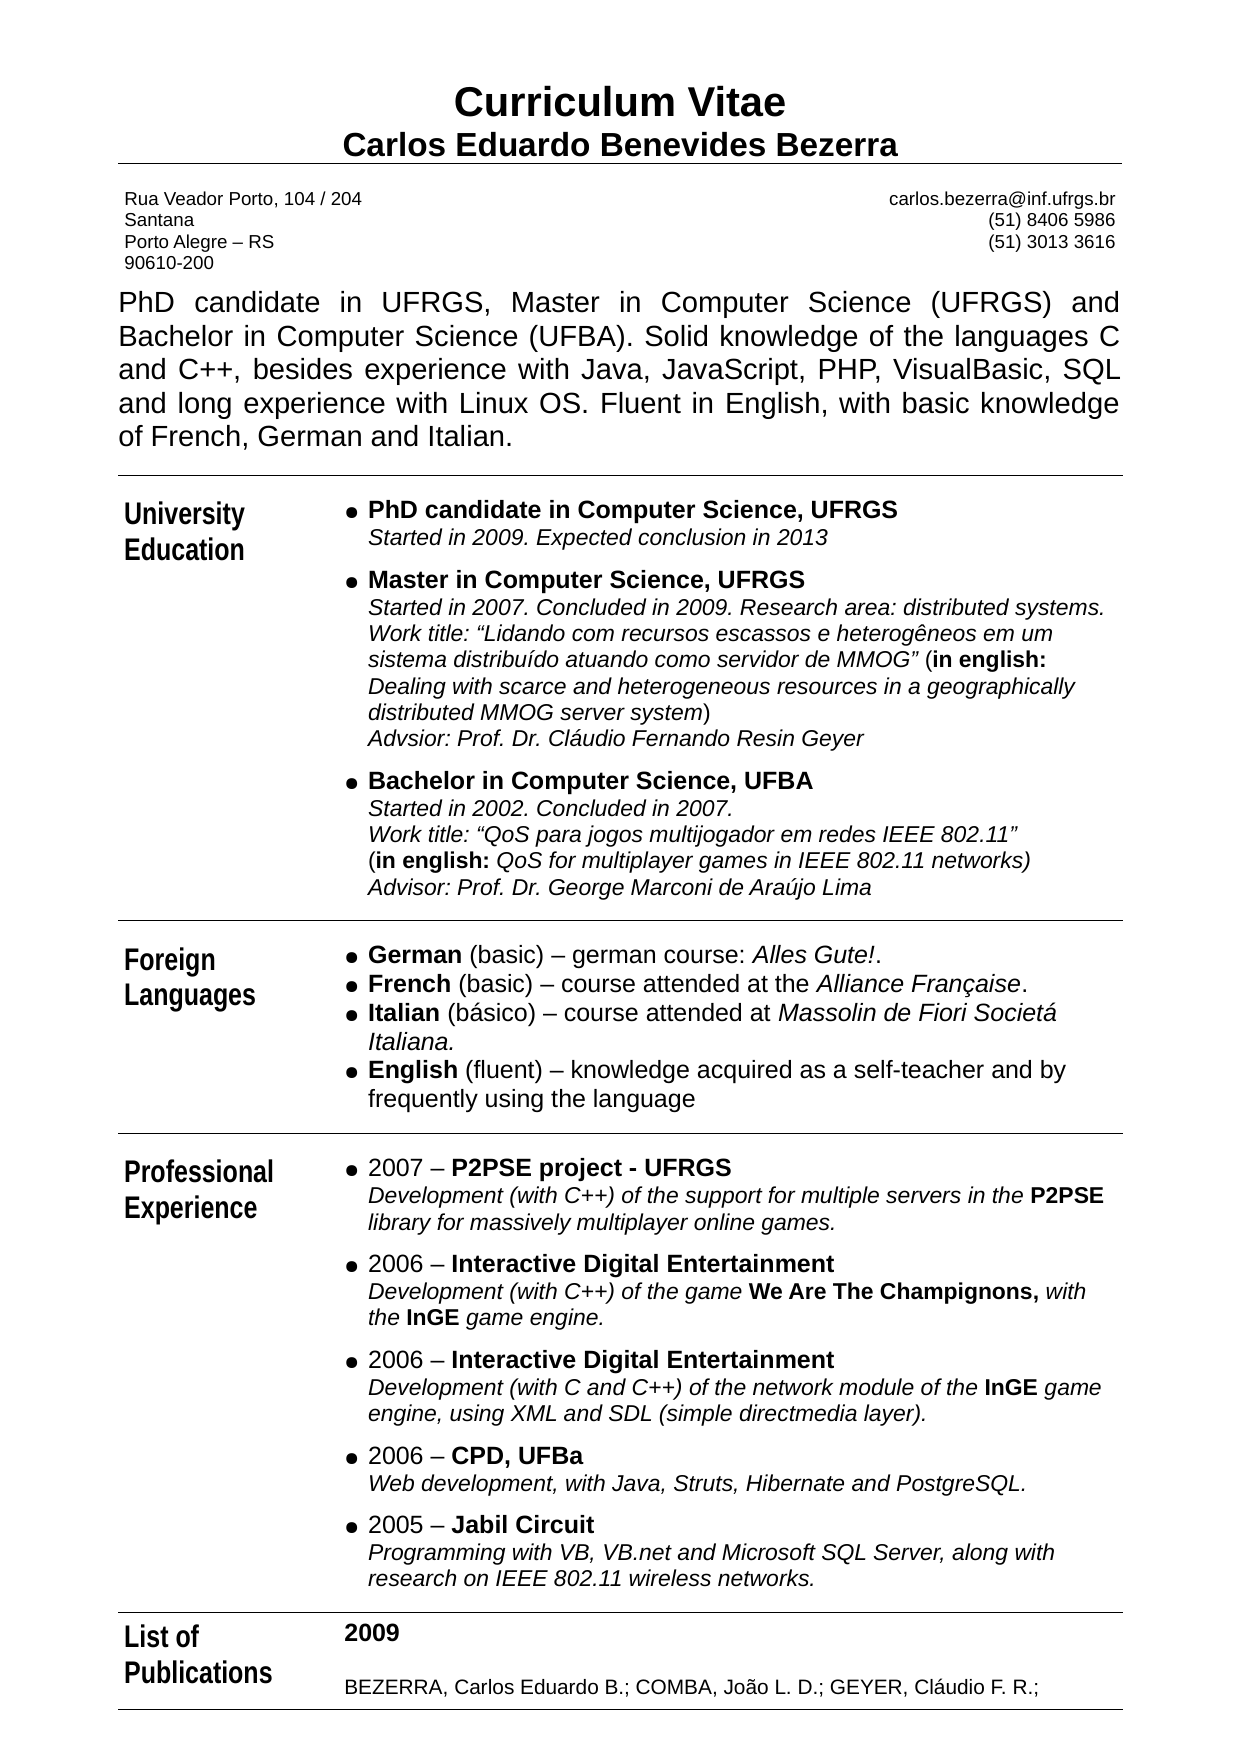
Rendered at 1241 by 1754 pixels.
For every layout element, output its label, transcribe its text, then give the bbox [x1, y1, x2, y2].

table_cell 2007 – P2PSE project - UFRGS Development (with C++) of the support for multiple servers in the P2PSE library for massively multiplayer online games. 2006 – Interactive Digital Entertainment Development (with C++) of the game We Are The Champignons, with the InGE game engine. 2006 – Interactive Digital Entertainment Development (with C and C++) of the network module of the InGE game engine, using XML and SDL (simple directmedia layer). 2006 – CPD, UFBa Web development, with Java, Struts, Hibernate and PostgreSQL. 2005 – Jabil Circuit Programming with VB, VB.net and Microsoft SQL Server, along with research on IEEE 802.11 wireless networks. [339, 1134, 1123, 1612]
table_cell List of Publications [118, 1613, 338, 1709]
table_header PhD candidate in Computer Science, UFRGS Started in 2009. Expected conclusion in 2013 Master in Computer Science, UFRGS Started in 2007. Concluded in 2009. Research area: distributed systems. Work title: “Lidando com recursos escassos e heterogêneos em um sistema distribuído atuando como servidor de MMOG” (in english: Dealing with scarce and heterogeneous resources in a geographically distributed MMOG server system) Advsior: Prof. Dr. Cláudio Fernando Resin Geyer Bachelor in Computer Science, UFBA Started in 2002. Concluded in 2007. Work title: “QoS para jogos multijogador em redes IEEE 802.11” (in english: QoS for multiplayer games in IEEE 802.11 networks) Advisor: Prof. Dr. George Marconi de Araújo Lima [339, 476, 1123, 920]
table_header carlos.bezerra@inf.ufrgs.br (51) 8406 5986 (51) 3013 3616 [620, 182, 1121, 279]
table_cell Professional Experience [118, 1134, 338, 1612]
text PhD candidate in UFRGS, Master in Computer Science (UFRGS) and Bachelor in Computer Science (UFBA). Solid knowledge of the languages C and C++, besides experience with Java, JavaScript, PHP, VisualBasic, SQL and long experience with Linux OS. Fluent in English, with basic knowledge of French, German and Italian. [118, 285, 1122, 453]
table_header University Education [118, 476, 338, 920]
table_cell Foreign Languages [118, 921, 338, 1133]
subtitle Curriculum Vitae Carlos Eduardo Benevides Bezerra [118, 77, 1122, 163]
table_cell 2009 BEZERRA, Carlos Eduardo B.; COMBA, João L. D.; GEYER, Cláudio F. R.; [339, 1613, 1123, 1709]
table_header Rua Veador Porto, 104 / 204 Santana Porto Alegre – RS 90610-200 [118, 182, 620, 279]
table_cell German (basic) – german course: Alles Gute!. French (basic) – course attended at the Alliance Française. Italian (básico) – course attended at Massolin de Fiori Societá Italiana. English (fluent) – knowledge acquired as a self-teacher and by frequently using the language [339, 921, 1123, 1133]
